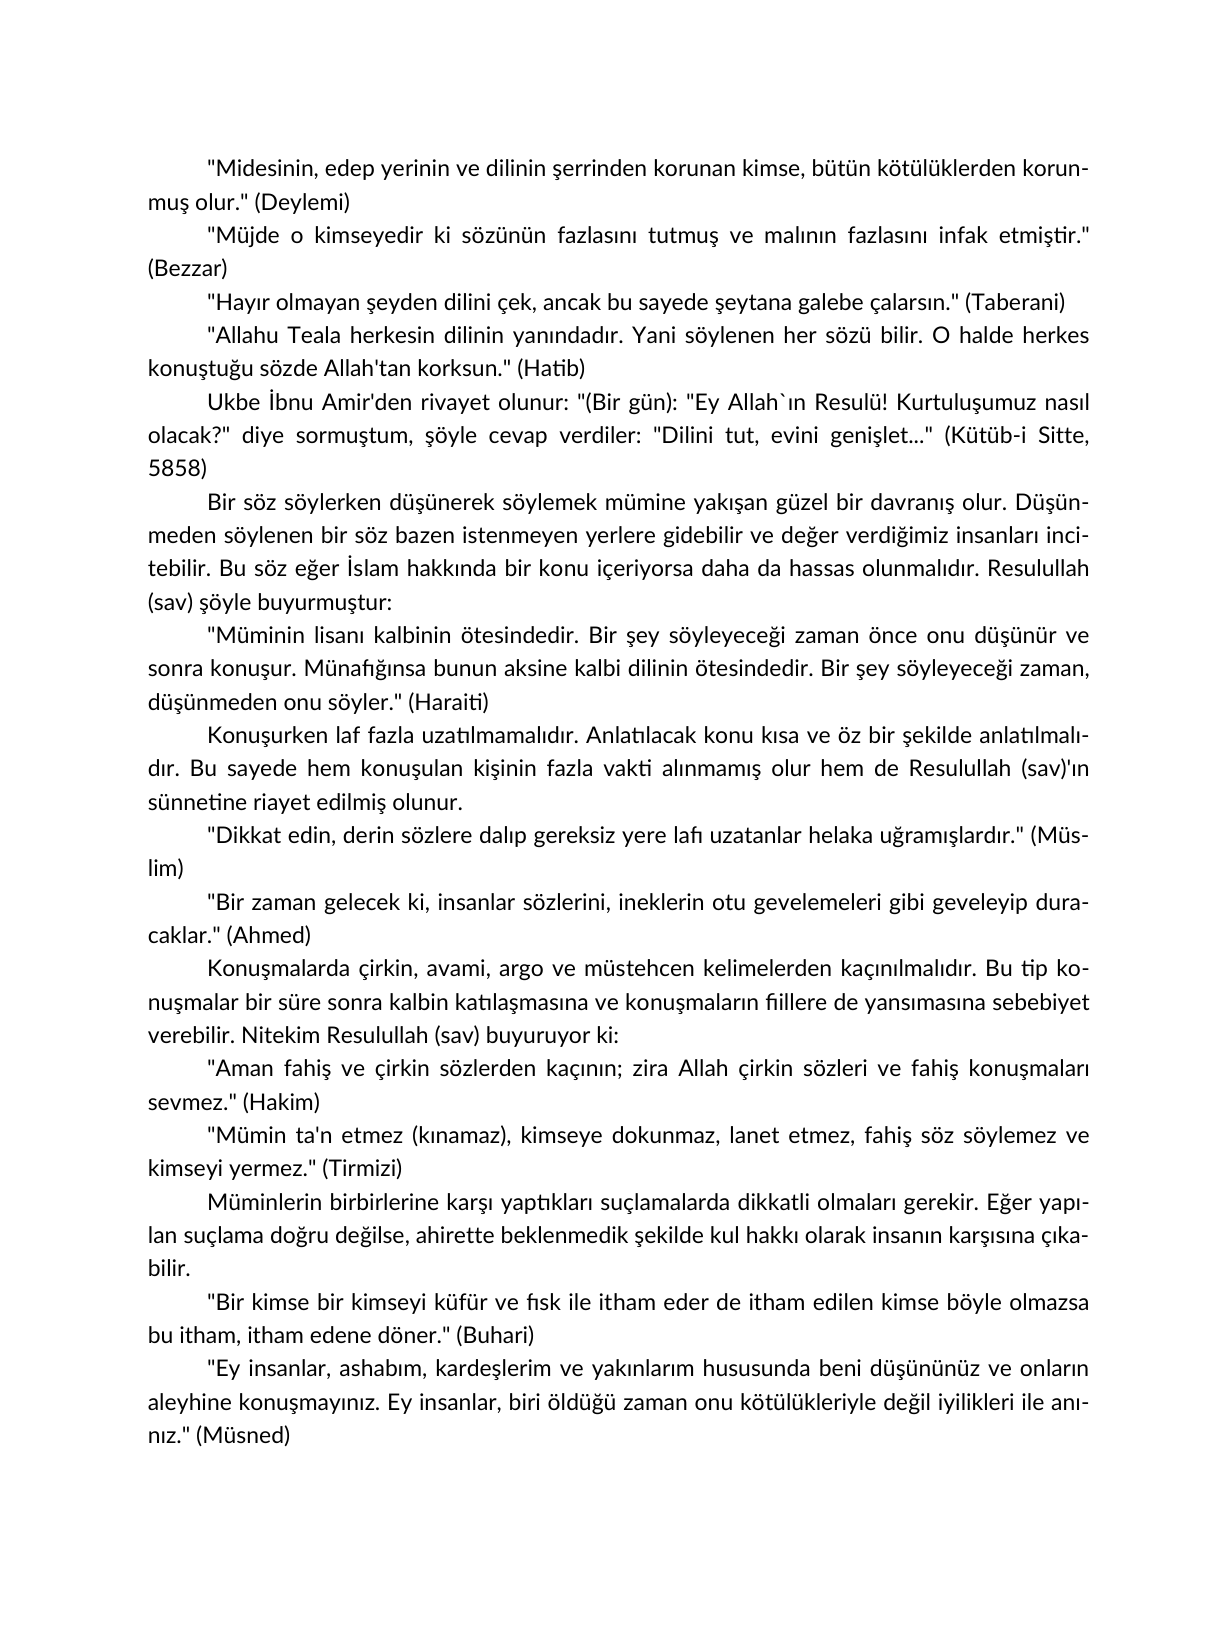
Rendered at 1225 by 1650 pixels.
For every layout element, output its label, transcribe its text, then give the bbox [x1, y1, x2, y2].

text Uk­be İb­nu Amir'den ri­va­yet olu­nur: "(Bir gün): "Ey Al­lah­`ın Re­su­lü! Kur­tu­lu­şu­muz na­sıl ola­cak?" di­ye sor­muş­tum, şöy­le ce­vap ver­di­ler: "Di­li­ni tut, evi­ni ge­niş­let..." (Kü­tüb-i Sit­te, 5858) [148, 383, 1090, 483]
text "Bir kim­se bir kim­se­yi kü­für ve fısk ile it­ham eder de it­ham edi­len kim­se böy­le ol­maz­sa bu it­ham, it­ham ede­ne dö­ner." (Bu­ha­ri) [148, 1283, 1090, 1350]
text "Ha­yır ol­ma­yan şey­den di­li­ni çek, an­cak bu sa­ye­de şey­ta­na ga­le­be ça­lar­sın." (Ta­be­ra­ni) [148, 283, 1090, 317]
text "Müj­de o kim­se­ye­dir ki sö­zü­nün faz­la­sı­nı tut­muş ve ma­lı­nın faz­la­sı­nı in­fak et­miş­tir." (Bez­zar) [148, 217, 1090, 283]
text "Ey in­san­lar, as­ha­bım, kar­deş­le­rim ve ya­kın­la­rım hu­su­sun­da be­ni dü­şü­nü­nüz ve on­la­rın aley­hi­ne ko­nuş­ma­yı­nız. Ey in­san­lar, bi­ri öl­dü­ğü za­man onu kö­tü­lük­le­riy­le de­ğil iyi­lik­le­ri ile anı­nız." (Müs­ned) [148, 1350, 1090, 1450]
text Ko­nuş­ma­lar­da çir­kin, ava­mi, ar­go ve müs­teh­cen ke­li­me­ler­den ka­çı­nıl­ma­lı­dır. Bu tip ko­nuş­ma­lar bir sü­re son­ra kal­bin ka­tı­laş­ma­sı­na ve ko­nuş­ma­la­rın fi­il­le­re de yan­sı­ma­sı­na se­be­bi­yet ve­re­bi­lir. Ni­te­kim Re­su­lul­lah (sav) bu­yu­ru­yor ki: [148, 950, 1090, 1050]
text "Mi­de­si­nin, edep ye­ri­nin ve di­li­nin şer­rin­den ko­ru­nan kim­se, bü­tün kö­tü­lük­ler­den ko­run­muş olur." (Dey­le­mi) [148, 150, 1090, 217]
text Mü­min­le­rin bir­bir­le­ri­ne kar­şı yap­tık­la­rı suç­la­ma­lar­da dik­kat­li ol­ma­la­rı ge­re­kir. Eğer ya­pı­lan suç­la­ma doğ­ru de­ğil­se, ahi­ret­te bek­len­me­dik şe­kil­de kul hak­kı ola­rak in­sa­nın kar­şı­sı­na çı­ka­bi­lir. [148, 1183, 1090, 1283]
text "Mü­min ta'n et­mez (kı­na­maz), kim­se­ye do­kun­maz, la­net et­mez, fa­hiş söz söy­le­mez ve kim­se­yi yer­mez." (Tir­mi­zi) [148, 1117, 1090, 1183]
text "Dik­kat edin, de­rin söz­le­re da­lıp ge­rek­siz ye­re la­fı uza­tan­lar he­la­ka uğ­ra­mış­lar­dır." (Müs­lim) [148, 817, 1090, 883]
text Ko­nu­şur­ken laf faz­la uza­tıl­ma­ma­lı­dır. An­la­tı­la­cak ko­nu kı­sa ve öz bir şe­kil­de an­la­tıl­ma­lı­dır. Bu sa­ye­de hem ko­nu­şu­lan ki­şi­nin faz­la vak­ti alın­ma­mış olur hem de Re­su­lul­lah (sav)'ın sünneti­ne ri­ayet edil­miş olu­nur. [148, 717, 1090, 817]
text "Bir za­man ge­le­cek ki, in­san­lar söz­le­ri­ni, inek­le­rin otu ge­ve­le­me­le­ri gi­bi ge­ve­le­yip du­ra­cak­lar." (Ah­med) [148, 883, 1090, 950]
text "Al­la­hu Te­ala her­ke­sin di­li­nin ya­nın­da­dır. Ya­ni söy­le­nen her sö­zü bi­lir. O hal­de her­kes ko­nuş­tu­ğu söz­de Al­lah'tan kork­sun." (Ha­tib) [148, 317, 1090, 383]
text Bir söz söy­ler­ken dü­şü­ne­rek söy­le­mek mü­mi­ne ya­kı­şan gü­zel bir dav­ra­nış olur. Dü­şün­me­den söy­le­nen bir söz ba­zen is­ten­me­yen yer­le­re gi­de­bi­lir ve de­ğer ver­di­ği­miz in­san­la­rı in­ci­te­bi­lir. Bu söz eğer İs­la­m hak­kın­da bir ko­nu içe­ri­yor­sa da­ha da has­sas olun­ma­lı­dır. Re­su­lul­lah (sav) şöy­le bu­yur­muş­tur: [148, 483, 1090, 617]
text "Mü­mi­nin li­sa­nı kal­bi­nin öte­sin­de­dir. Bir şey söy­le­ye­ce­ği za­man ön­ce onu dü­şü­nür ve son­ra ko­nu­şur. Mü­na­fı­ğın­sa bu­nun ak­si­ne kal­bi di­li­nin öte­sin­de­dir. Bir şey söy­le­ye­ce­ği za­man, dü­şün­me­den onu söy­ler." (Ha­ra­iti) [148, 617, 1090, 717]
text "Aman fa­hiş ve çir­kin söz­ler­den ka­çı­nın; zi­ra Al­lah çir­kin söz­le­ri ve fa­hiş ko­nuş­ma­la­rı sev­mez." (Ha­kim) [148, 1050, 1090, 1117]
